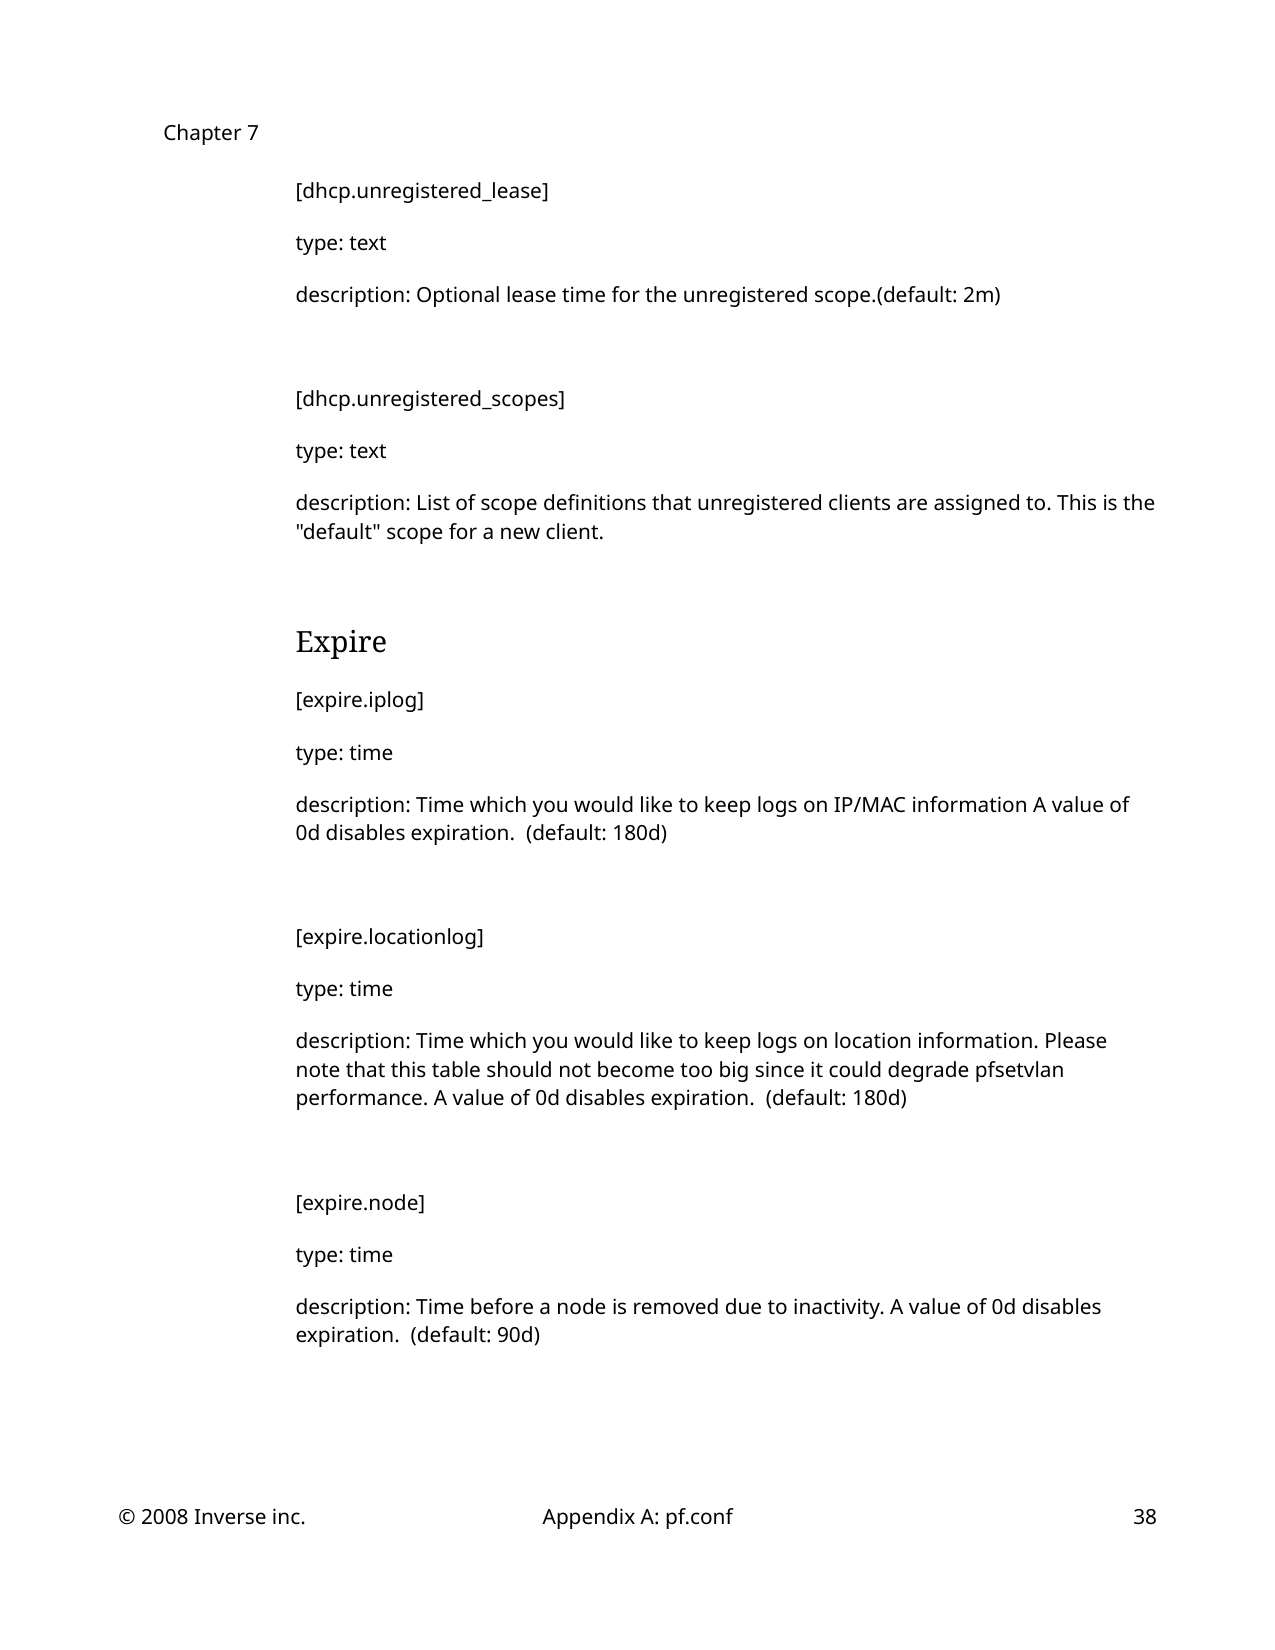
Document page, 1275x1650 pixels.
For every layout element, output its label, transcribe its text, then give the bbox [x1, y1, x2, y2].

text description: Time which you would like to keep logs on location information. Please note that this table should not become too big since it could degrade pfsetvlan performance. A value of 0d disables expiration. (default: 180d) [295, 1027, 1157, 1112]
text type: time [295, 1240, 1157, 1268]
text description: List of scope definitions that unregistered clients are assigned to. This is the "default" scope for a new client. [295, 488, 1157, 545]
text description: Optional lease time for the unregistered scope.(default: 2m) [295, 280, 1157, 309]
text [dhcp.unregistered_scopes] [295, 384, 1157, 413]
text [dhcp.unregistered_lease] [295, 176, 1157, 204]
subtitle Expire [295, 621, 1157, 661]
text [expire.iplog] [295, 686, 1157, 714]
text type: time [295, 974, 1157, 1003]
text [expire.locationlog] [295, 922, 1157, 951]
text description: Time before a node is removed due to inactivity. A value of 0d disables expiration. (default: 90d) [295, 1292, 1157, 1349]
text type: text [295, 228, 1157, 257]
text [expire.node] [295, 1188, 1157, 1216]
text type: time [295, 738, 1157, 766]
text description: Time which you would like to keep logs on IP/MAC information A value of 0d disables expiration. (default: 180d) [295, 790, 1157, 847]
text type: text [295, 436, 1157, 465]
